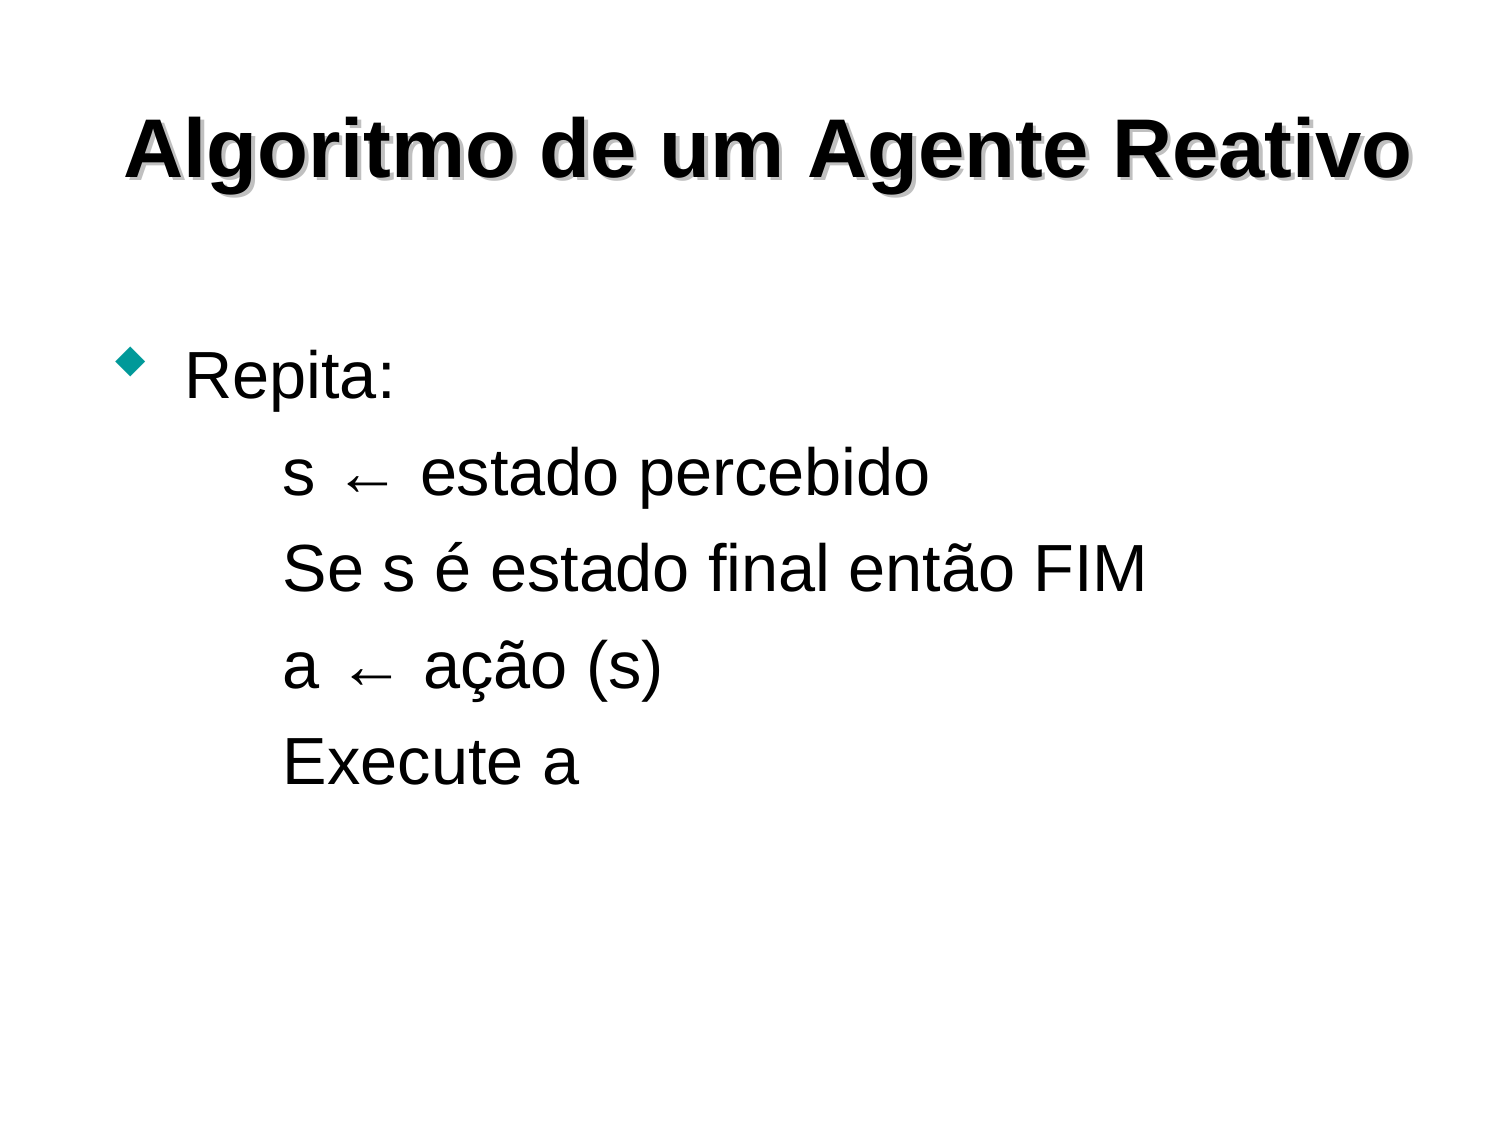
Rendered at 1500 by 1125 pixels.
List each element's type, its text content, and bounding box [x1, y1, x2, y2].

text_box Repita: s ← estado percebido Se s é estado final então FIM a ← ação (s) Execute a [94, 323, 1165, 886]
title Algoritmo de um Agente Reativo [99, 49, 1438, 238]
